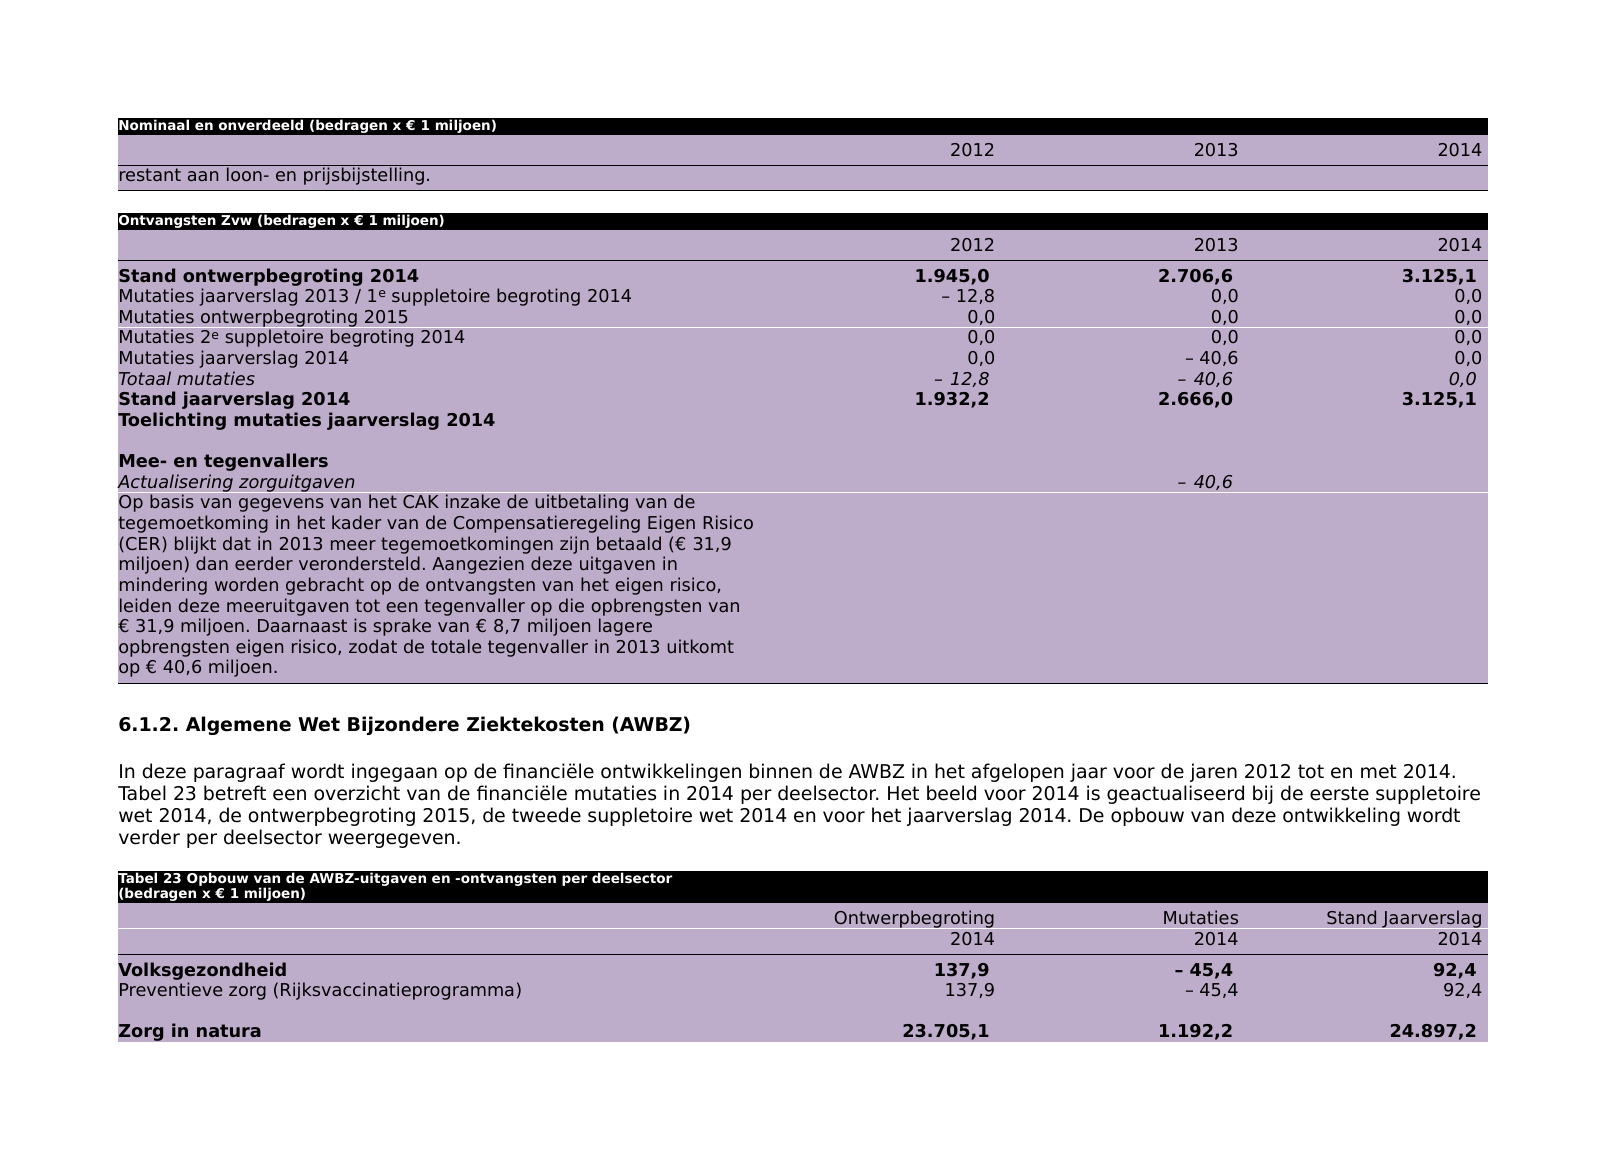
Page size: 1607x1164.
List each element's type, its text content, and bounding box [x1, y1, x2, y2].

table_cell 0,0 [1245, 369, 1488, 389]
table_header Tabel 23 Opbouw van de AWBZ-uitgaven en -ontvangsten per deelsector (bedragen x € 1 miljoen) [118, 871, 1488, 902]
table_cell Toelichting mutaties jaarverslag 2014 [118, 410, 757, 431]
table_cell [1245, 166, 1488, 190]
table_cell 92,4 [1245, 980, 1488, 1001]
table_cell Mutaties 2e suppletoire begroting 2014 [118, 328, 757, 348]
table_cell [758, 493, 1001, 683]
table_cell [1001, 410, 1244, 431]
table_cell 0,0 [758, 348, 1001, 369]
table_cell 2014 [758, 929, 1001, 954]
table_cell [1001, 493, 1244, 683]
table_cell [118, 903, 757, 928]
table_cell [758, 166, 1001, 190]
table_cell 1.192,2 [1001, 1021, 1244, 1042]
table_cell [1001, 166, 1244, 190]
table_cell [758, 451, 1001, 472]
table_cell – 12,8 [758, 369, 1001, 389]
table_cell 2013 [1001, 135, 1244, 165]
table_cell Zorg in natura [118, 1021, 757, 1042]
table_cell [1001, 431, 1244, 451]
table_cell [758, 1001, 1001, 1021]
table_cell 2014 [1245, 929, 1488, 954]
table_cell 1.932,2 [758, 389, 1001, 410]
table_cell [118, 135, 757, 165]
table_cell 2012 [758, 230, 1001, 260]
table_cell Actualisering zorguitgaven [118, 472, 757, 492]
table_cell 137,9 [758, 980, 1001, 1001]
table_cell 0,0 [1245, 348, 1488, 369]
table_cell 0,0 [758, 328, 1001, 348]
table_cell restant aan loon- en prijsbijstelling. [118, 166, 757, 190]
table_cell [118, 431, 757, 451]
table_cell 92,4 [1245, 955, 1488, 980]
table_cell Totaal mutaties [118, 369, 757, 389]
table_cell Preventieve zorg (Rijksvaccinatieprogramma) [118, 980, 757, 1001]
table_cell 2.706,6 [1001, 261, 1244, 286]
table_cell Mee- en tegenvallers [118, 451, 757, 472]
table_cell – 40,6 [1001, 472, 1244, 492]
table_cell 2013 [1001, 230, 1244, 260]
table_cell [1245, 1001, 1488, 1021]
table_cell [758, 472, 1001, 492]
table_cell 2014 [1245, 135, 1488, 165]
table_cell 2014 [1245, 230, 1488, 260]
table_cell 3.125,1 [1245, 261, 1488, 286]
table_cell 0,0 [758, 307, 1001, 327]
table_cell 0,0 [1001, 328, 1244, 348]
table_cell 24.897,2 [1245, 1021, 1488, 1042]
table_cell 0,0 [1245, 328, 1488, 348]
table_cell 1.945,0 [758, 261, 1001, 286]
table_cell Stand jaarverslag 2014 [118, 389, 757, 410]
table_cell [1245, 410, 1488, 431]
table_cell Mutaties ontwerpbegroting 2015 [118, 307, 757, 327]
table_cell 0,0 [1245, 307, 1488, 327]
table_cell Volksgezondheid [118, 955, 757, 980]
table_cell 0,0 [1001, 286, 1244, 307]
table_cell [1001, 1001, 1244, 1021]
text In deze paragraaf wordt ingegaan op de financiële ontwikkelingen binnen de AWBZ in het afgelopen jaar voor de jaren 2012 tot en met 2014. Tabel 23 betreft een overzicht van de financiële mutaties in 2014 per deelsector. Het beeld voor 2014 is geactualiseerd bij de eerste suppletoire wet 2014, de ontwerpbegroting 2015, de tweede suppletoire wet 2014 en voor het jaarverslag 2014. De opbouw van deze ontwikkeling wordt verder per deelsector weergegeven. [118, 761, 1488, 849]
table_cell Ontwerpbegroting [758, 903, 1001, 928]
table_cell [758, 431, 1001, 451]
table_cell – 45,4 [1001, 980, 1244, 1001]
table_cell [118, 1001, 757, 1021]
table_cell 2014 [1001, 929, 1244, 954]
table_cell Stand Jaarverslag [1245, 903, 1488, 928]
table_header Nominaal en onverdeeld (bedragen x € 1 miljoen) [118, 118, 1488, 134]
table_cell Mutaties jaarverslag 2014 [118, 348, 757, 369]
table_cell [1245, 451, 1488, 472]
table_cell – 12,8 [758, 286, 1001, 307]
table_cell [1245, 493, 1488, 683]
table_cell Mutaties [1001, 903, 1244, 928]
table_cell [1245, 431, 1488, 451]
table_cell 3.125,1 [1245, 389, 1488, 410]
table_cell – 45,4 [1001, 955, 1244, 980]
table_header Ontvangsten Zvw (bedragen x € 1 miljoen) [118, 213, 1488, 229]
table_cell 2012 [758, 135, 1001, 165]
table_cell 137,9 [758, 955, 1001, 980]
table_cell Op basis van gegevens van het CAK inzake de uitbetaling van de tegemoetkoming in het kader van de Compensatieregeling Eigen Risico (CER) blijkt dat in 2013 meer tegemoetkomingen zijn betaald (€ 31,9 miljoen) dan eerder verondersteld. Aangezien deze uitgaven in mindering worden gebracht op de ontvangsten van het eigen risico, leiden deze meeruitgaven tot een tegenvaller op die opbrengsten van € 31,9 miljoen. Daarnaast is sprake van € 8,7 miljoen lagere opbrengsten eigen risico, zodat de totale tegenvaller in 2013 uitkomt op € 40,6 miljoen. [118, 493, 757, 683]
table_cell [1245, 472, 1488, 492]
table_cell [758, 410, 1001, 431]
table_cell Mutaties jaarverslag 2013 / 1e suppletoire begroting 2014 [118, 286, 757, 307]
table_cell Stand ontwerpbegroting 2014 [118, 261, 757, 286]
table_cell [118, 230, 757, 260]
table_cell 0,0 [1001, 307, 1244, 327]
subtitle 6.1.2. Algemene Wet Bijzondere Ziektekosten (AWBZ) [118, 714, 1488, 736]
table_cell [1001, 451, 1244, 472]
table_cell – 40,6 [1001, 348, 1244, 369]
table_cell 23.705,1 [758, 1021, 1001, 1042]
table_cell [118, 929, 757, 954]
table_cell 2.666,0 [1001, 389, 1244, 410]
table_cell – 40,6 [1001, 369, 1244, 389]
table_cell 0,0 [1245, 286, 1488, 307]
